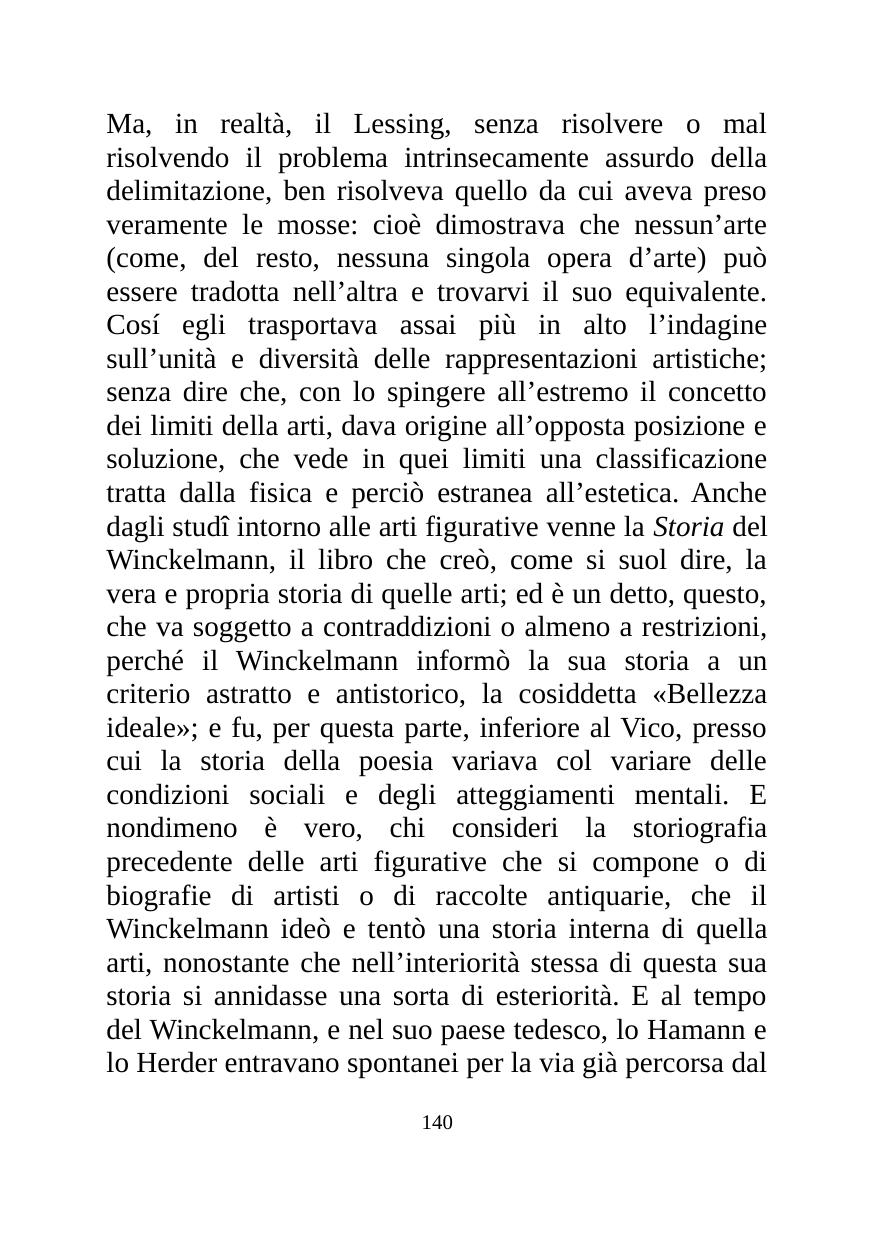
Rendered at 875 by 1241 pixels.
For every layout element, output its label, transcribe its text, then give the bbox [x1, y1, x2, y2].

text Ma, in realtà, il Lessing, senza risolvere o mal risolvendo il problema intrinsecamente assurdo della delimitazione, ben risolveva quello da cui aveva preso veramente le mosse: cioè dimostrava che nessun’arte (come, del resto, nessuna singola opera d’arte) può essere tradotta nell’altra e trovarvi il suo equivalente. Cosí egli trasportava assai più in alto l’indagine sull’unità e diversità delle rappresentazioni artistiche; senza dire che, con lo spingere all’estremo il concetto dei limiti della arti, dava origine all’opposta posizione e soluzione, che vede in quei limiti una classificazione tratta dalla fisica e perciò estranea all’estetica. Anche dagli studî intorno alle arti figurative venne la Storia del Winckelmann, il libro che creò, come si suol dire, la vera e propria storia di quelle arti; ed è un detto, questo, che va soggetto a contraddizioni o almeno a restrizioni, perché il Winckelmann informò la sua storia a un criterio astratto e antistorico, la cosiddetta «Bellezza ideale»; e fu, per questa parte, inferiore al Vico, presso cui la storia della poesia variava col variare delle condizioni sociali e degli atteggiamenti mentali. E nondimeno è vero, chi consideri la storiografia precedente delle arti figurative che si compone o di biografie di artisti o di raccolte antiquarie, che il Winckelmann ideò e tentò una storia interna di quella arti, nonostante che nell’interiorità stessa di questa sua storia si annidasse una sorta di esteriorità. E al tempo del Winckelmann, e nel suo paese tedesco, lo Hamann e lo Herder entravano spontanei per la via già percorsa dal [106, 106, 768, 1079]
